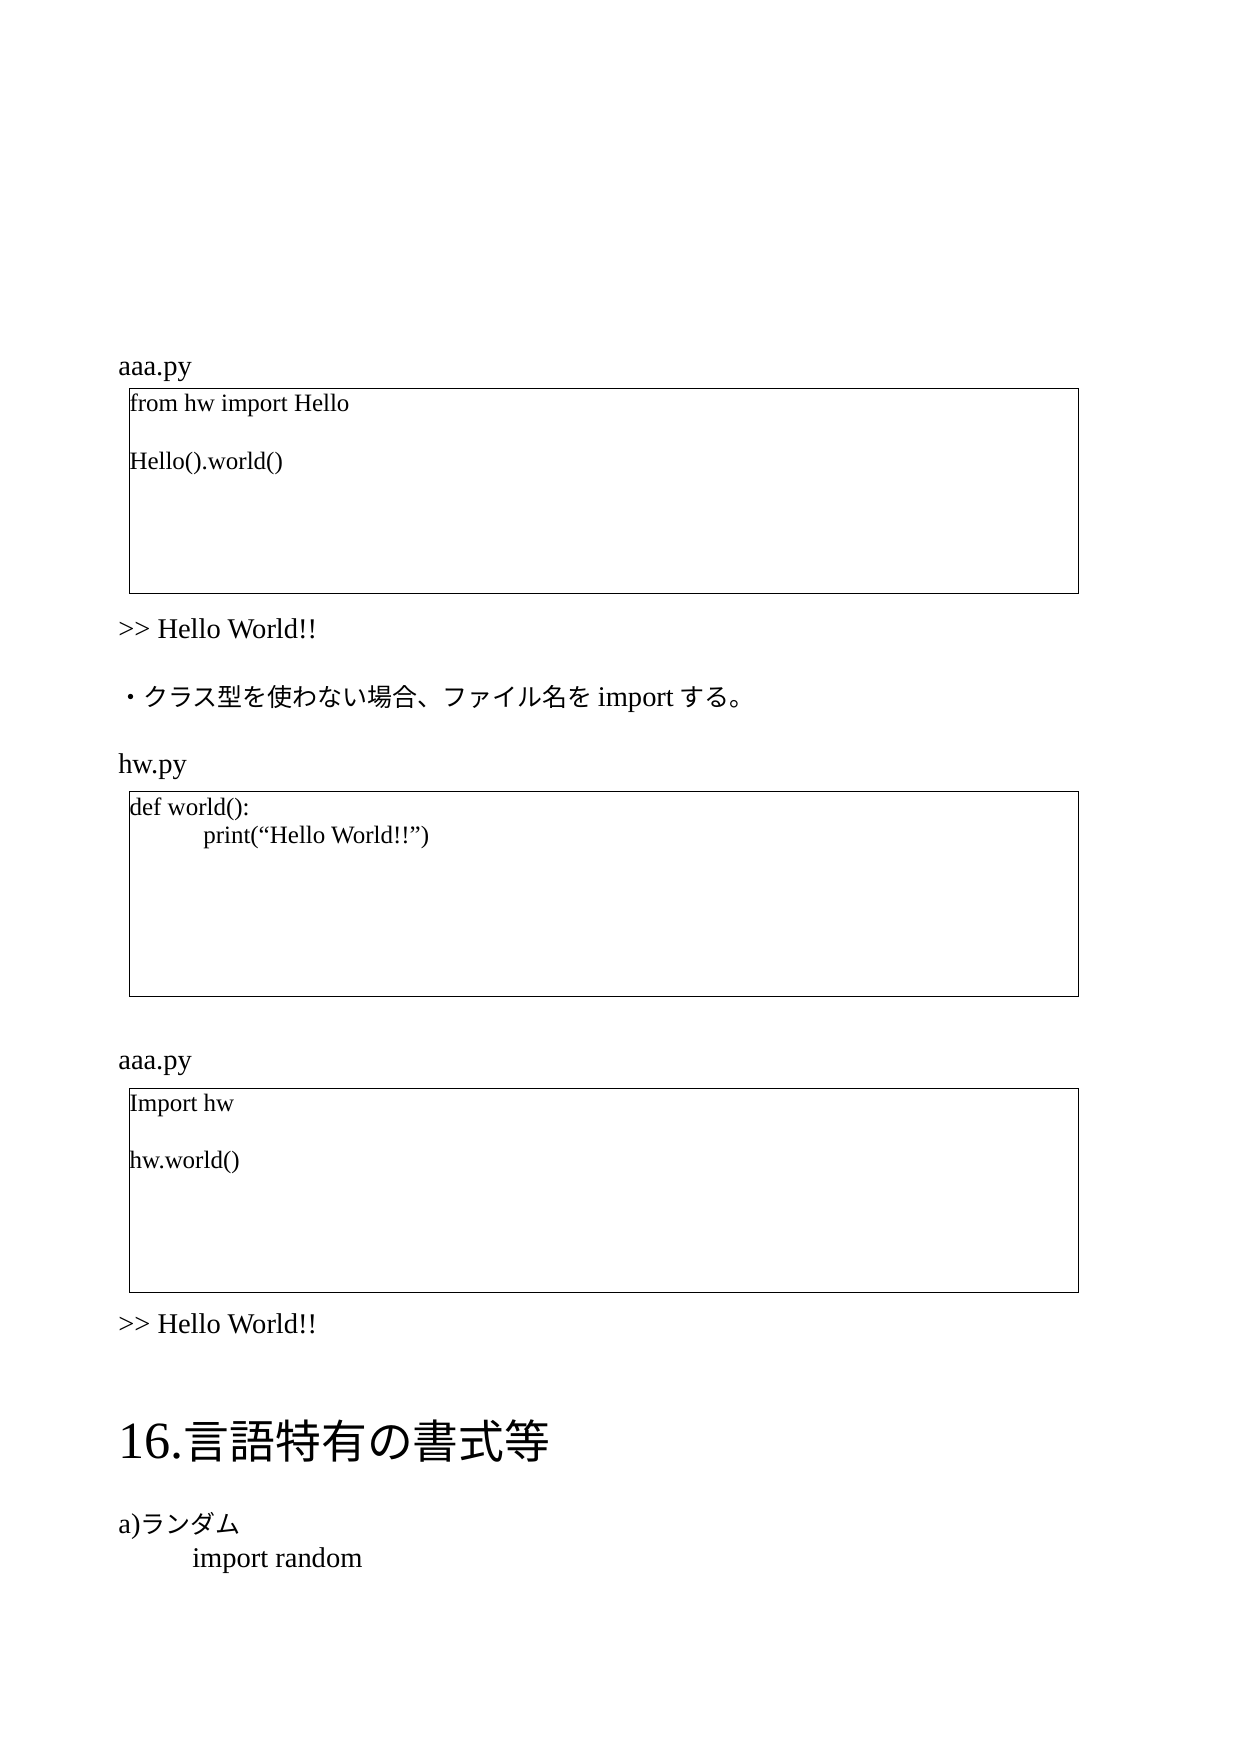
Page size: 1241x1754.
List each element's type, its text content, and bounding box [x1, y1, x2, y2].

text ・クラス型を使わない場合、ファイル名をimportする。 [118, 678, 1122, 714]
text >> Hello World!! [118, 612, 1122, 645]
text hw.py [118, 747, 1122, 780]
text import random [118, 1541, 1122, 1574]
text 16.言語特有の書式等 [118, 1405, 1122, 1472]
text aaa.py [118, 348, 1122, 381]
text a)ランダム [118, 1504, 1122, 1541]
text aaa.py [118, 1043, 1122, 1076]
text >> Hello World!! [118, 1306, 1122, 1339]
